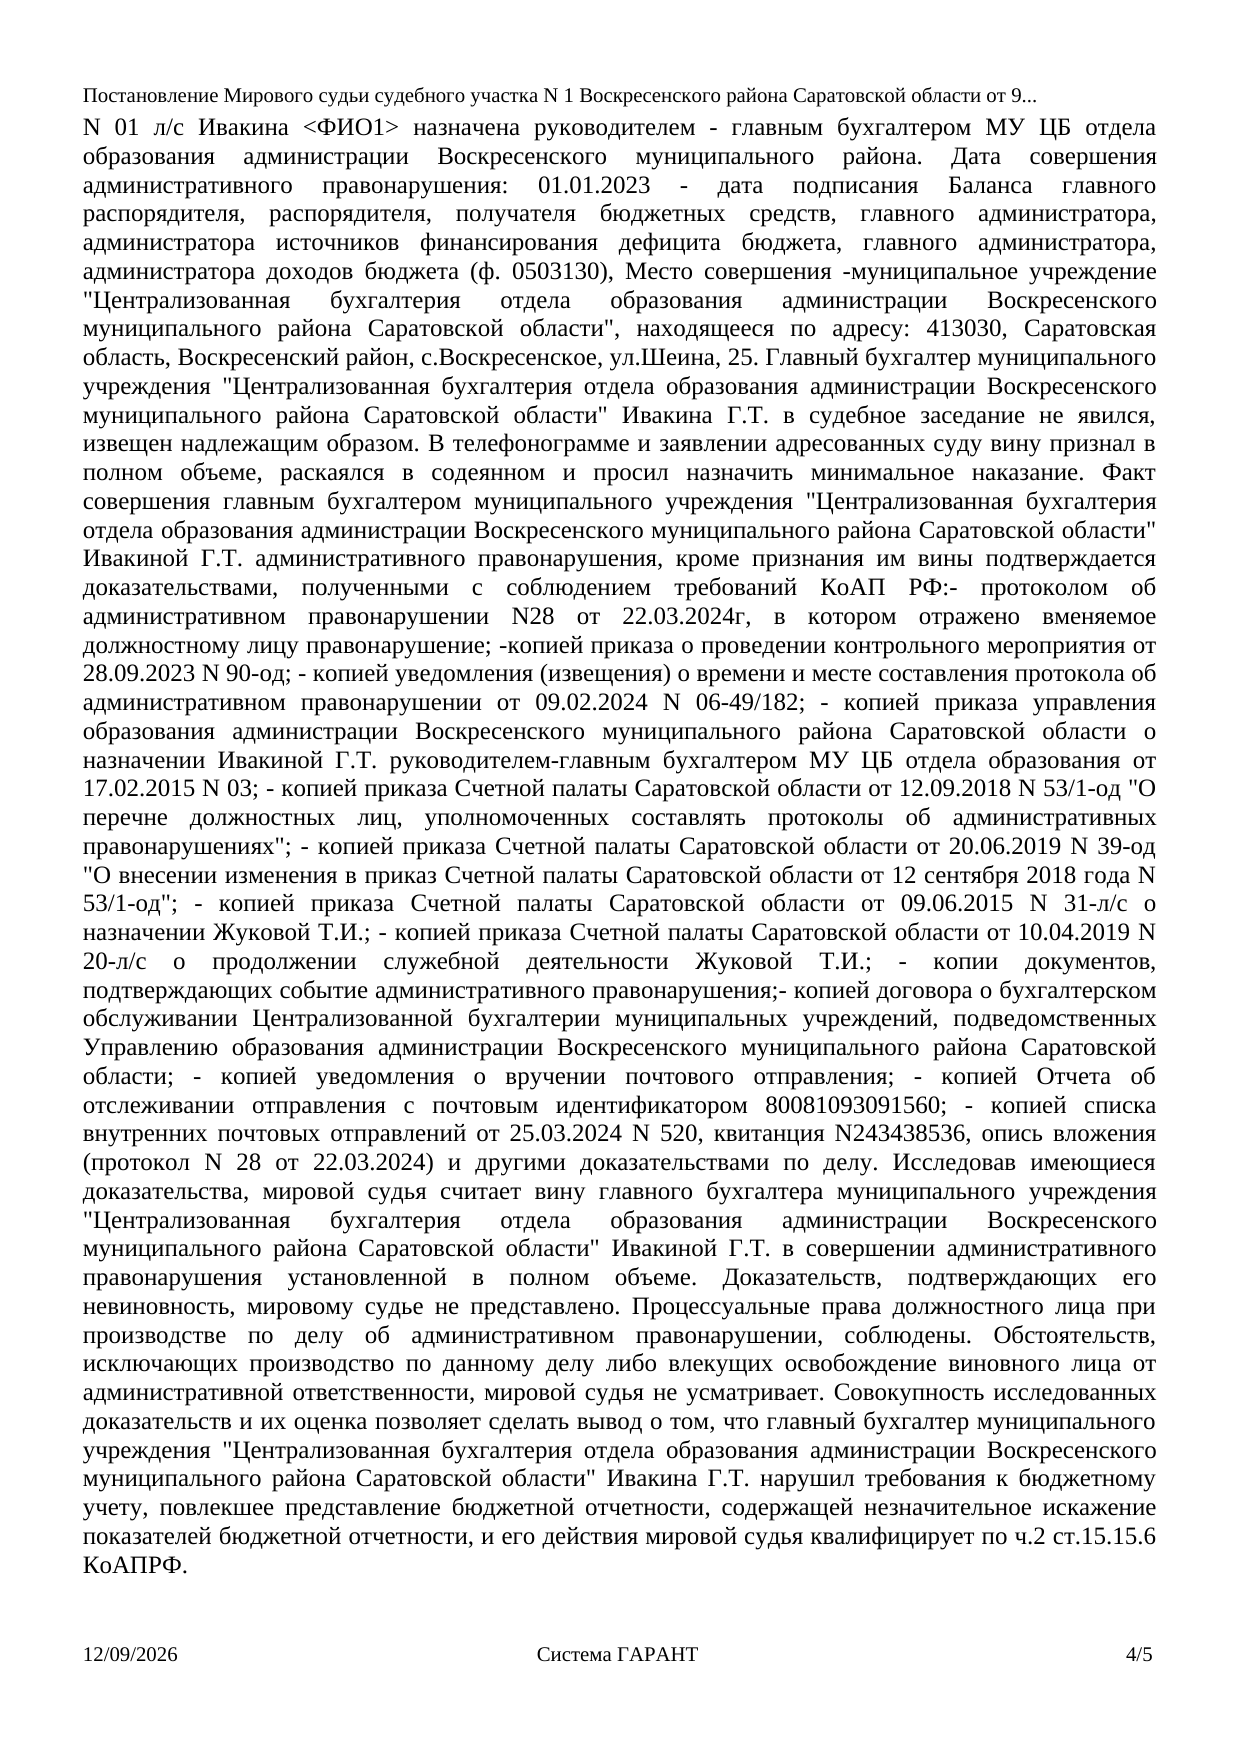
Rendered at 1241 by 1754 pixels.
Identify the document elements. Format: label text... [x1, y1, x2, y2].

text N 01 л/с Ивакина <ФИО1> назначена руководителем - главным бухгалтером МУ ЦБ отдела образования администрации Воскресенского муниципального района. Дата совершения административного правонарушения: 01.01.2023 - дата подписания Баланса главного распорядителя, распорядителя, получателя бюджетных средств, главного администратора, администратора источников финансирования дефицита бюджета, главного администратора, администратора доходов бюджета (ф. 0503130), Место совершения -муниципальное учреждение "Централизованная бухгалтерия отдела образования администрации Воскресенского муниципального района Саратовской области", находящееся по адресу: 413030, Саратовская область, Воскресенский район, с.Воскресенское, ул.Шеина, 25. Главный бухгалтер муниципального учреждения "Централизованная бухгалтерия отдела образования администрации Воскресенского муниципального района Саратовской области" Ивакина Г.Т. в судебное заседание не явился, извещен надлежащим образом. В телефонограмме и заявлении адресованных суду вину признал в полном объеме, раскаялся в содеянном и просил назначить минимальное наказание. Факт совершения главным бухгалтером муниципального учреждения "Централизованная бухгалтерия отдела образования администрации Воскресенского муниципального района Саратовской области" Ивакиной Г.Т. административного правонарушения, кроме признания им вины подтверждается доказательствами, полученными с соблюдением требований КоАП РФ:- протоколом об административном правонарушении N28 от 22.03.2024г, в котором отражено вменяемое должностному лицу правонарушение; -копией приказа о проведении контрольного мероприятия от 28.09.2023 N 90-од; - копией уведомления (извещения) о времени и месте составления протокола об административном правонарушении от 09.02.2024 N 06-49/182; - копией приказа управления образования администрации Воскресенского муниципального района Саратовской области о назначении Ивакиной Г.Т. руководителем-главным бухгалтером МУ ЦБ отдела образования от 17.02.2015 N 03; - копией приказа Счетной палаты Саратовской области от 12.09.2018 N 53/1-од "О перечне должностных лиц, уполномоченных составлять протоколы об административных правонарушениях"; - копией приказа Счетной палаты Саратовской области от 20.06.2019 N 39-од "О внесении изменения в приказ Счетной палаты Саратовской области от 12 сентября 2018 года N 53/1-од"; - копией приказа Счетной палаты Саратовской области от 09.06.2015 N 31-л/с о назначении Жуковой Т.И.; - копией приказа Счетной палаты Саратовской области от 10.04.2019 N 20-л/с о продолжении служебной деятельности Жуковой Т.И.; - копии документов, подтверждающих событие административного правонарушения;- копией договора о бухгалтерском обслуживании Централизованной бухгалтерии муниципальных учреждений, подведомственных Управлению образования администрации Воскресенского муниципального района Саратовской области; - копией уведомления о вручении почтового отправления; - копией Отчета об отслеживании отправления с почтовым идентификатором 80081093091560; - копией списка внутренних почтовых отправлений от 25.03.2024 N 520, квитанция N243438536, опись вложения (протокол N 28 от 22.03.2024) и другими доказательствами по делу. Исследовав имеющиеся доказательства, мировой судья считает вину главного бухгалтера муниципального учреждения "Централизованная бухгалтерия отдела образования администрации Воскресенского муниципального района Саратовской области" Ивакиной Г.Т. в совершении административного правонарушения установленной в полном объеме. Доказательств, подтверждающих его невиновность, мировому судье не представлено. Процессуальные права должностного лица при производстве по делу об административном правонарушении, соблюдены. Обстоятельств, исключающих производство по данному делу либо влекущих освобождение виновного лица от административной ответственности, мировой судья не усматривает. Совокупность исследованных доказательств и их оценка позволяет сделать вывод о том, что главный бухгалтер муниципального учреждения "Централизованная бухгалтерия отдела образования администрации Воскресенского муниципального района Саратовской области" Ивакина Г.Т. нарушил требования к бюджетному учету, повлекшее представление бюджетной отчетности, содержащей незначительное искажение показателей бюджетной отчетности, и его действия мировой судья квалифицирует по ч.2 ст.15.15.6 КоАПРФ. [83, 112, 1157, 1578]
